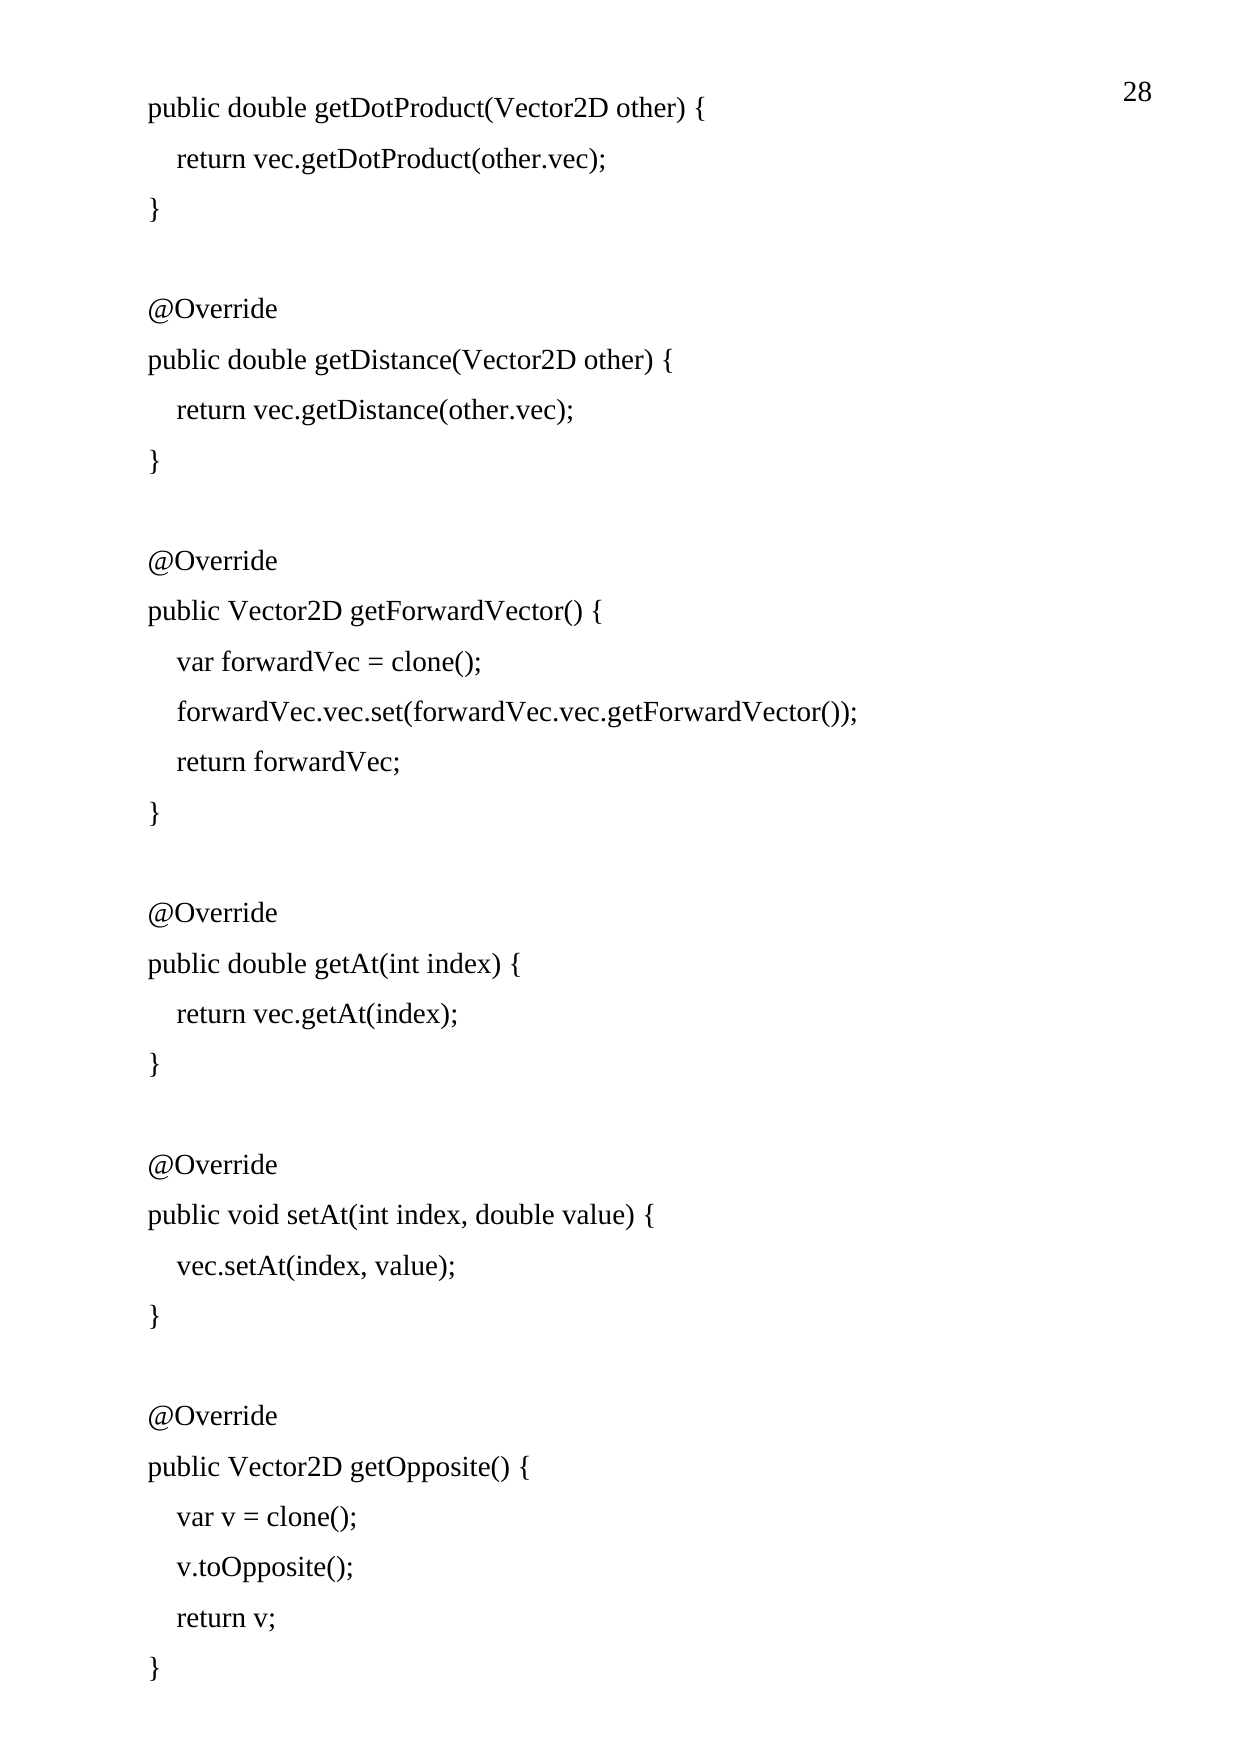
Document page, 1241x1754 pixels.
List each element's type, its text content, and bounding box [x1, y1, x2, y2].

text @Override [118, 1398, 1122, 1432]
text var forwardVec = clone(); [118, 644, 1122, 677]
text @Override [118, 1147, 1122, 1181]
text public void setAt(int index, double value) { [118, 1197, 1122, 1231]
text vec.setAt(index, value); [118, 1248, 1122, 1281]
text } [118, 1650, 1122, 1684]
text forwardVec.vec.set(forwardVec.vec.getForwardVector()); [118, 694, 1122, 728]
text public Vector2D getOpposite() { [118, 1449, 1122, 1482]
text @Override [118, 543, 1122, 577]
text return vec.getAt(index); [118, 996, 1122, 1029]
text } [118, 1046, 1122, 1080]
text } [118, 1298, 1122, 1331]
text public Vector2D getForwardVector() { [118, 593, 1122, 627]
text @Override [118, 292, 1122, 325]
text public double getDotProduct(Vector2D other) { [118, 90, 1122, 124]
text var v = clone(); [118, 1499, 1122, 1533]
text } [118, 795, 1122, 828]
text public double getDistance(Vector2D other) { [118, 342, 1122, 376]
text } [118, 443, 1122, 476]
text return vec.getDistance(other.vec); [118, 392, 1122, 426]
text return vec.getDotProduct(other.vec); [118, 141, 1122, 174]
text @Override [118, 895, 1122, 929]
text public double getAt(int index) { [118, 946, 1122, 979]
text } [118, 191, 1122, 224]
text v.toOpposite(); [118, 1549, 1122, 1583]
text return forwardVec; [118, 744, 1122, 778]
text return v; [118, 1600, 1122, 1633]
